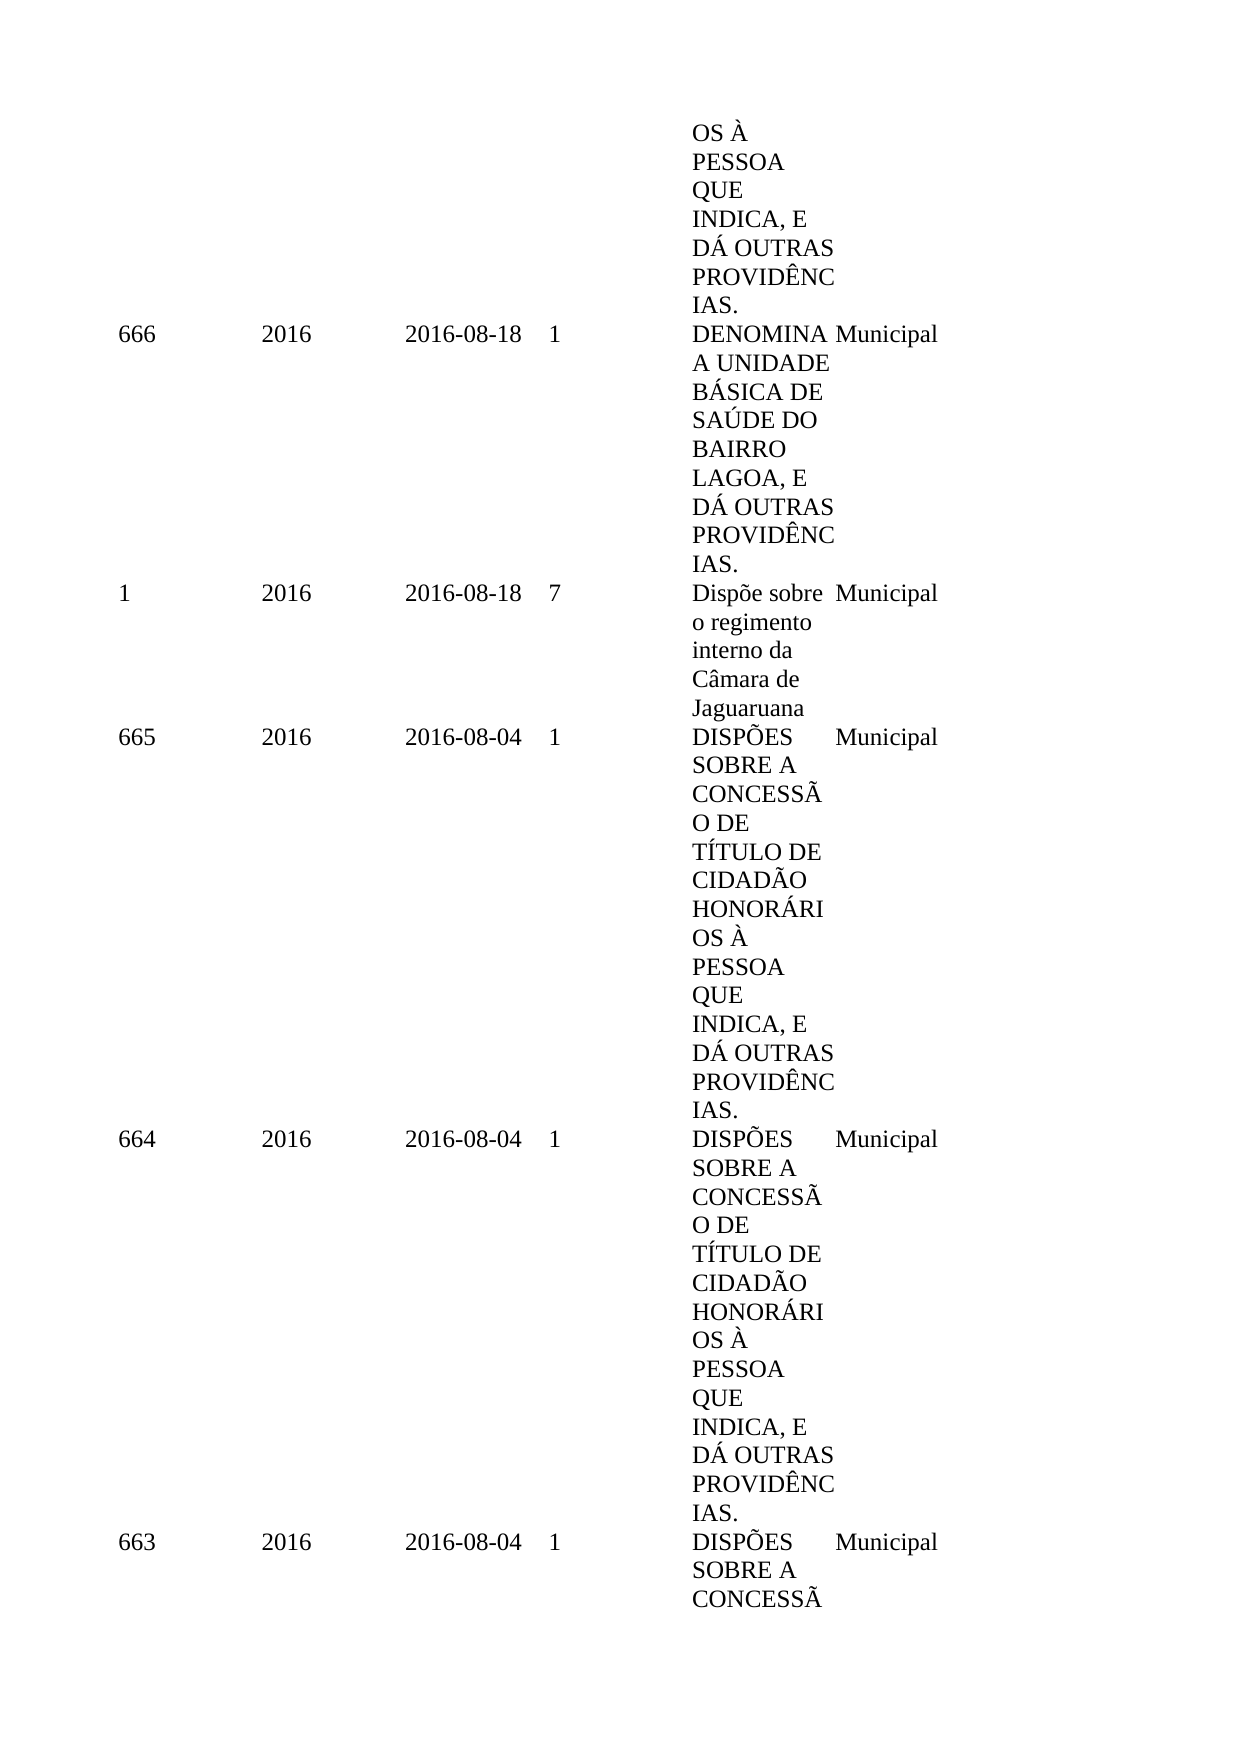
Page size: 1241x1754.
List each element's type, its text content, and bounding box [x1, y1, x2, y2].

table_cell DISPÕES SOBRE A CONCESSÃO DE TÍTULO DE CIDADÃO HONORÁRIOS À PESSOA QUE INDICA, E DÁ OUTRAS PROVIDÊNCIAS. [692, 722, 835, 1124]
table_cell [979, 319, 1122, 578]
table_cell 2016-08-18 [405, 319, 548, 578]
table_cell 2016 [261, 578, 405, 722]
table_cell Municipal [835, 319, 979, 578]
table_cell Municipal [835, 1527, 979, 1613]
table_cell Dispõe sobre o regimento interno da Câmara de Jaguaruana [692, 578, 835, 722]
table_cell 2016 [261, 1124, 405, 1527]
table_cell 2016-08-04 [405, 1527, 548, 1613]
table_cell 2016-08-18 [405, 578, 548, 722]
table_cell 2016 [261, 319, 405, 578]
table_cell [979, 722, 1122, 1124]
table_cell 663 [118, 1527, 261, 1613]
table_cell 2016-08-04 [405, 1124, 548, 1527]
table_cell 2016 [261, 1527, 405, 1613]
table_cell 666 [118, 319, 261, 578]
table_cell 1 [548, 319, 692, 578]
table_cell [548, 118, 692, 319]
table_cell 2016 [261, 722, 405, 1124]
table_cell [979, 1124, 1122, 1527]
table_cell [979, 118, 1122, 319]
table_cell 1 [548, 722, 692, 1124]
table_cell 1 [118, 578, 261, 722]
table_cell 2016-08-04 [405, 722, 548, 1124]
table_cell 1 [548, 1527, 692, 1613]
table_cell OS À PESSOA QUE INDICA, E DÁ OUTRAS PROVIDÊNCIAS. [692, 118, 835, 319]
table_cell [979, 578, 1122, 722]
table_cell DISPÕES SOBRE A CONCESSÃO DE TÍTULO DE CIDADÃO HONORÁRIOS À PESSOA QUE INDICA, E DÁ OUTRAS PROVIDÊNCIAS. [692, 1124, 835, 1527]
table_cell Municipal [835, 722, 979, 1124]
table_cell [979, 1527, 1122, 1613]
table_cell 665 [118, 722, 261, 1124]
table_cell [405, 118, 548, 319]
table_cell Municipal [835, 1124, 979, 1527]
table_cell [835, 118, 979, 319]
table_cell 1 [548, 1124, 692, 1527]
table_cell DENOMINA A UNIDADE BÁSICA DE SAÚDE DO BAIRRO LAGOA, E DÁ OUTRAS PROVIDÊNCIAS. [692, 319, 835, 578]
table_cell 664 [118, 1124, 261, 1527]
table_cell [118, 118, 261, 319]
table_cell Municipal [835, 578, 979, 722]
table_cell [261, 118, 405, 319]
table_cell 7 [548, 578, 692, 722]
table_cell DISPÕES SOBRE A CONCESSÃ [692, 1527, 835, 1613]
